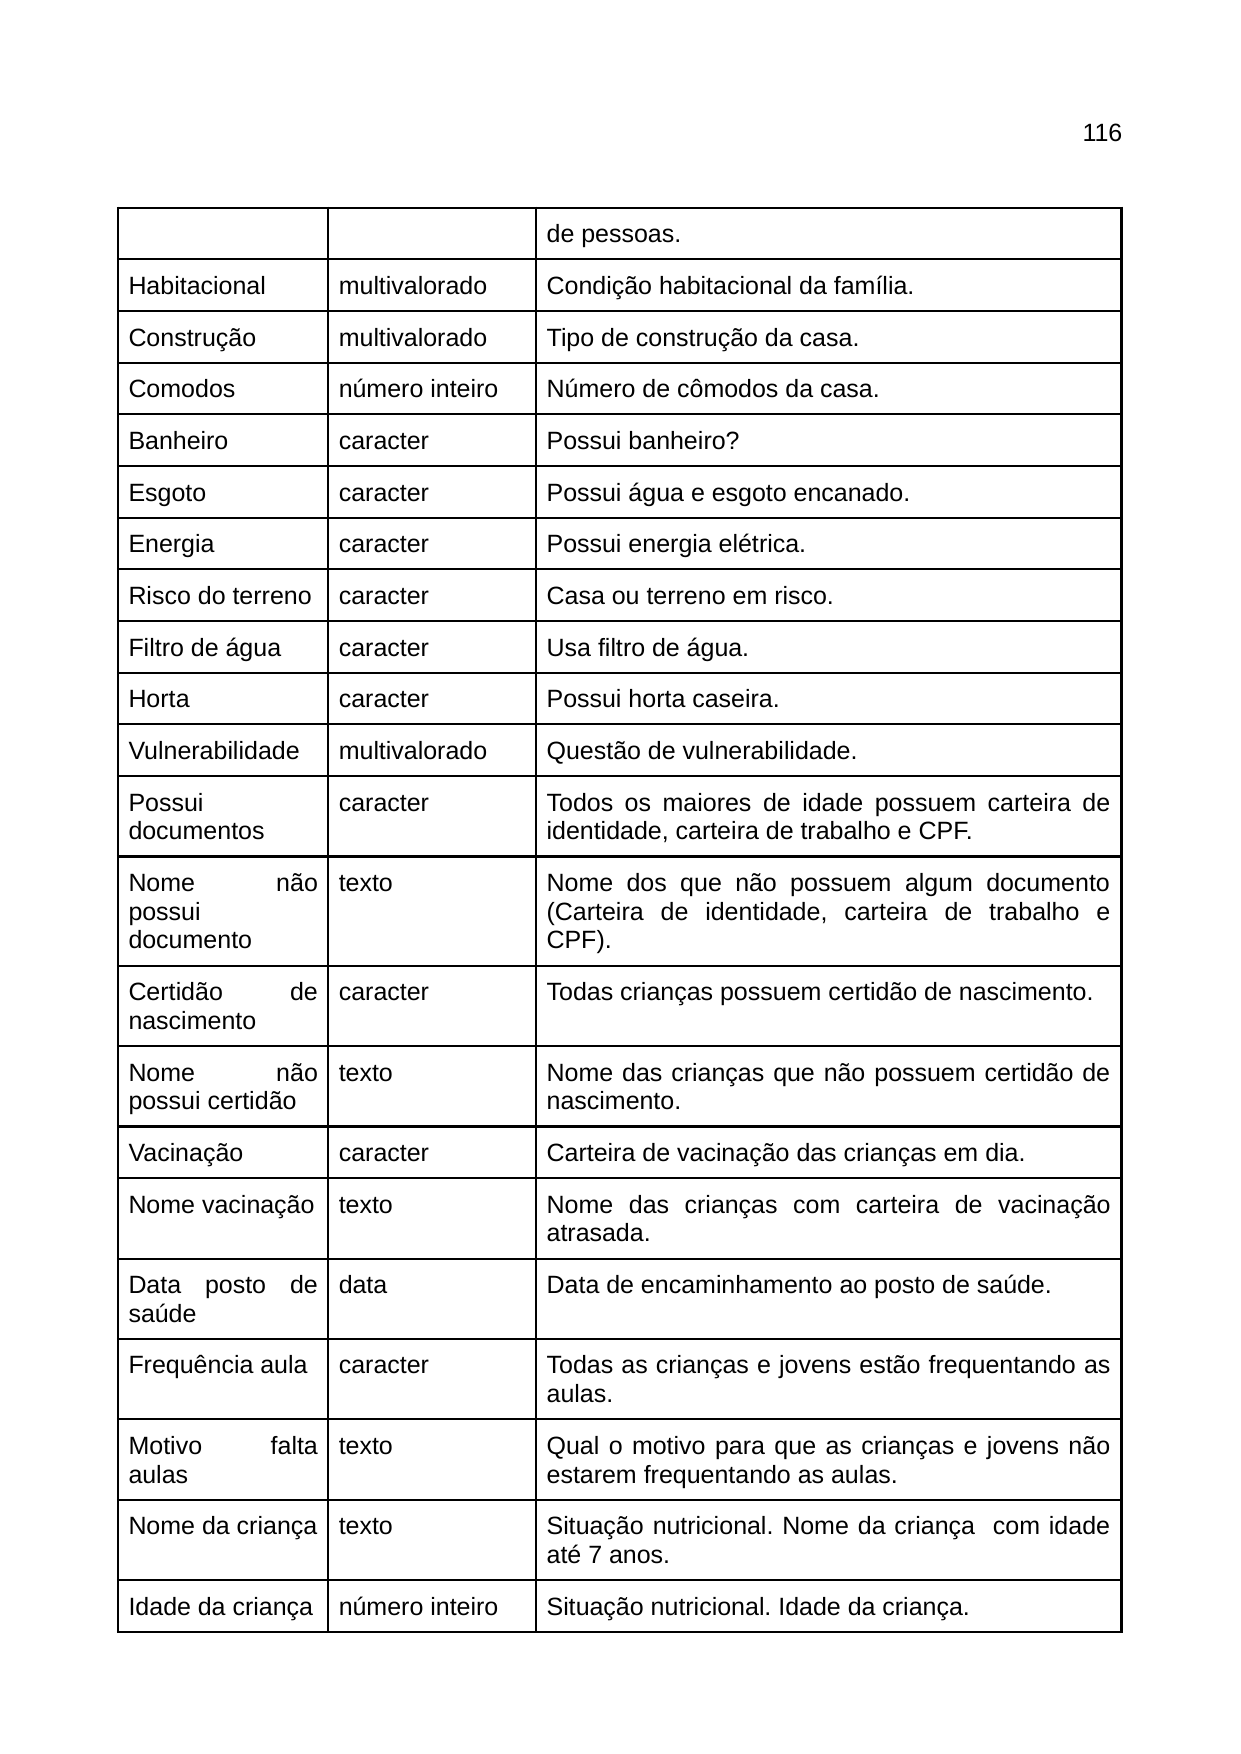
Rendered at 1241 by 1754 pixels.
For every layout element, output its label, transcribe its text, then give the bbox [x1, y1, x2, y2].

table_cell Nome vacinação [119, 1179, 327, 1257]
table_cell Data posto de saúde [119, 1260, 327, 1338]
table_cell Todas as crianças e jovens estão frequentando as aulas. [537, 1340, 1120, 1418]
table_cell Idade da criança [119, 1581, 327, 1631]
table_cell Casa ou terreno em risco. [537, 570, 1120, 620]
table_cell Possui horta caseira. [537, 674, 1120, 723]
table_cell Nome dos que não possuem algum documento (Carteira de identidade, carteira de trabalho e CPF). [537, 858, 1120, 964]
table_cell Vulnerabilidade [119, 725, 327, 775]
table_cell Filtro de água [119, 622, 327, 672]
table_cell caracter [329, 415, 535, 465]
table_cell caracter [329, 570, 535, 620]
table_cell Nome da criança [119, 1501, 327, 1579]
table_cell caracter [329, 519, 535, 568]
table_cell caracter [329, 1340, 535, 1418]
table_cell Possui banheiro? [537, 415, 1120, 465]
table_cell caracter [329, 467, 535, 517]
table_cell Número de cômodos da casa. [537, 364, 1120, 413]
table_cell [329, 209, 535, 258]
table_cell Vacinação [119, 1128, 327, 1177]
table_cell Possui documentos [119, 777, 327, 855]
table_cell multivalorado [329, 725, 535, 775]
table_cell Comodos [119, 364, 327, 413]
table_cell Qual o motivo para que as crianças e jovens não estarem frequentando as aulas. [537, 1420, 1120, 1499]
table_cell Possui água e esgoto encanado. [537, 467, 1120, 517]
table_cell texto [329, 1420, 535, 1499]
table_cell Nome das crianças com carteira de vacinação atrasada. [537, 1179, 1120, 1257]
table_cell Carteira de vacinação das crianças em dia. [537, 1128, 1120, 1177]
table_cell caracter [329, 967, 535, 1045]
table_cell caracter [329, 777, 535, 855]
table_cell Todos os maiores de idade possuem carteira de identidade, carteira de trabalho e CPF. [537, 777, 1120, 855]
table_cell número inteiro [329, 364, 535, 413]
table_cell multivalorado [329, 312, 535, 362]
table_cell Todas crianças possuem certidão de nascimento. [537, 967, 1120, 1045]
table_cell Esgoto [119, 467, 327, 517]
table_cell texto [329, 1047, 535, 1125]
table_cell Questão de vulnerabilidade. [537, 725, 1120, 775]
table_cell Energia [119, 519, 327, 568]
table_cell Habitacional [119, 260, 327, 310]
table_cell data [329, 1260, 535, 1338]
table_cell número inteiro [329, 1581, 535, 1631]
table_cell Construção [119, 312, 327, 362]
table_cell multivalorado [329, 260, 535, 310]
table_cell texto [329, 858, 535, 964]
table_cell Motivo falta aulas [119, 1420, 327, 1499]
table_cell Risco do terreno [119, 570, 327, 620]
table_cell Certidão de nascimento [119, 967, 327, 1045]
table_cell Situação nutricional. Nome da criança com idade até 7 anos. [537, 1501, 1120, 1579]
table_cell texto [329, 1179, 535, 1257]
table_cell Banheiro [119, 415, 327, 465]
table_cell Nome não possui documento [119, 858, 327, 964]
table_cell Frequência aula [119, 1340, 327, 1418]
table_cell texto [329, 1501, 535, 1579]
table_cell [119, 209, 327, 258]
table_cell Nome das crianças que não possuem certidão de nascimento. [537, 1047, 1120, 1125]
table_cell Condição habitacional da família. [537, 260, 1120, 310]
table_cell caracter [329, 622, 535, 672]
table_cell caracter [329, 674, 535, 723]
table_cell Situação nutricional. Idade da criança. [537, 1581, 1120, 1631]
table_cell caracter [329, 1128, 535, 1177]
table_cell Usa filtro de água. [537, 622, 1120, 672]
table_cell de pessoas. [537, 209, 1120, 258]
table_cell Possui energia elétrica. [537, 519, 1120, 568]
table_cell Tipo de construção da casa. [537, 312, 1120, 362]
table_cell Data de encaminhamento ao posto de saúde. [537, 1260, 1120, 1338]
table_cell Nome não possui certidão [119, 1047, 327, 1125]
table_cell Horta [119, 674, 327, 723]
